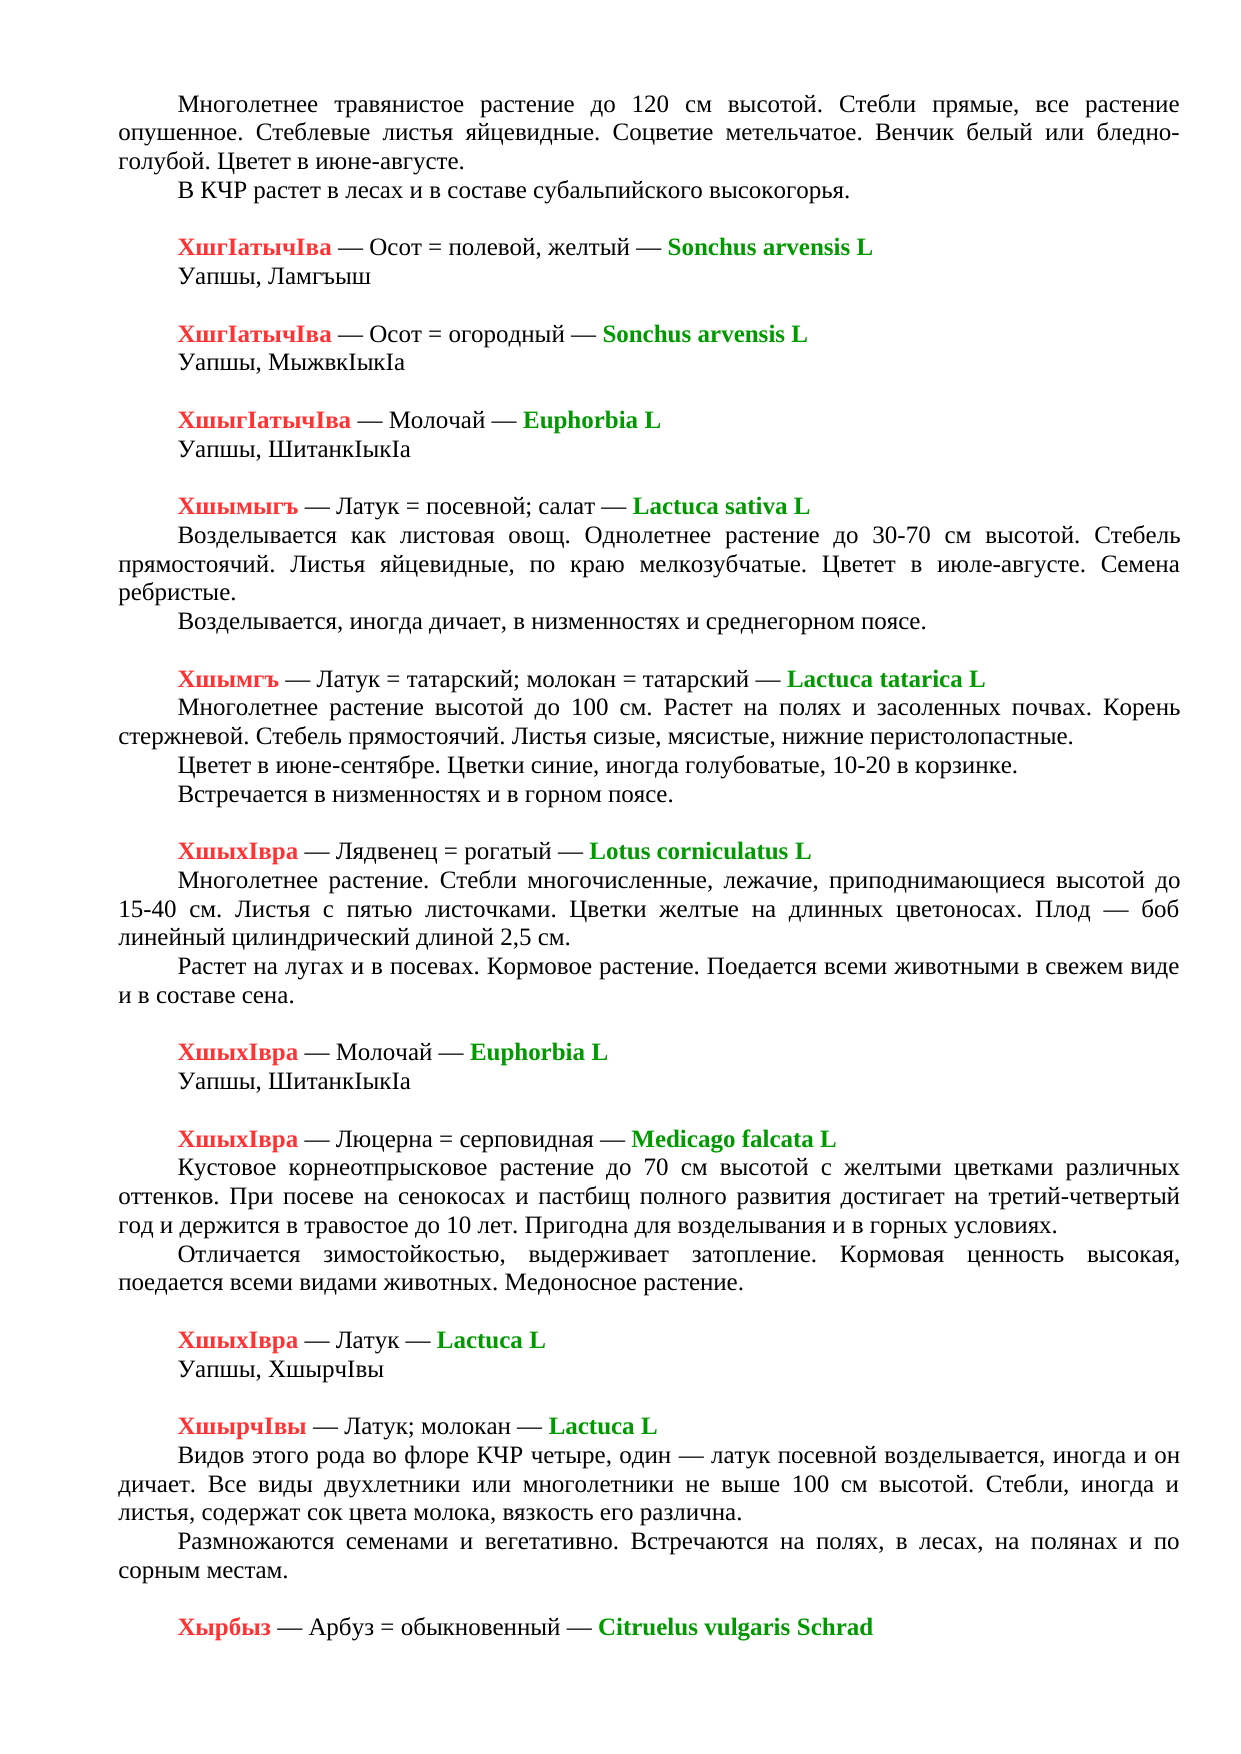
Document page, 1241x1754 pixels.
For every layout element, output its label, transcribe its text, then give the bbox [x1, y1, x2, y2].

text Хшымгъ — Латук = татарский; молокан = татарский — Lactuca tatarica L [118, 664, 1181, 692]
text В КЧР растет в лесах и в составе субальпийского высокогорья. [118, 175, 1181, 204]
text Растет на лугах и в посевах. Кормовое растение. Поедается всеми животными в свежем виде и в составе сена. [118, 951, 1181, 1009]
text Уапшы, ШитанкIыкIа [118, 1066, 1181, 1095]
text Уапшы, ХшырчIвы [118, 1354, 1181, 1382]
text Многолетнее травянистое растение до 120 см высотой. Стебли прямые, все растение опушенное. Стеблевые листья яйцевидные. Соцветие метельчатое. Венчик белый или бледно-голубой. Цветет в июне-августе. [118, 89, 1181, 175]
text Отличается зимостойкостью, выдерживает затопление. Кормовая ценность высокая, поедается всеми видами животных. Медоносное растение. [118, 1239, 1181, 1296]
text ХшыхIвра — Лядвенец = рогатый — Lotus corniculatus L [118, 836, 1181, 865]
text ХшыхIвра — Латук — Lactuca L [118, 1325, 1181, 1354]
text Уапшы, МыжвкIыкIа [118, 347, 1181, 376]
text Многолетнее растение высотой до 100 см. Растет на полях и засоленных почвах. Корень стержневой. Стебель прямостоячий. Листья сизые, мясистые, нижние перистолопастные. [118, 692, 1181, 750]
text ХшыгIатычIва — Молочай — Euphorbia L [118, 405, 1181, 434]
text Возделывается, иногда дичает, в низменностях и среднегорном поясе. [118, 606, 1181, 635]
text Хырбыз — Арбуз = обыкновенный — Citruelus vulgaris Schrad [118, 1612, 1181, 1641]
text Видов этого рода во флоре КЧР четыре, один — латук посевной возделывается, иногда и он дичает. Все виды двухлетники или многолетники не выше 100 см высотой. Стебли, иногда и листья, содержат сок цвета молока, вязкость его различна. [118, 1440, 1181, 1526]
text ХшырчIвы — Латук; молокан — Lactuca L [118, 1411, 1181, 1440]
text ХшыхIвра — Молочай — Euphorbia L [118, 1037, 1181, 1066]
text Многолетнее растение. Стебли многочисленные, лежачие, приподнимающиеся высотой до 15-40 см. Листья с пятью листочками. Цветки желтые на длинных цветоносах. Плод — боб линейный цилиндрический длиной 2,5 см. [118, 865, 1181, 951]
text Размножаются семенами и вегетативно. Встречаются на полях, в лесах, на полянах и по сорным местам. [118, 1526, 1181, 1584]
text Уапшы, Ламгъыш [118, 261, 1181, 290]
text Встречается в низменностях и в горном поясе. [118, 779, 1181, 807]
text ХшгIатычIва — Осот = полевой, желтый — Sonchus arvensis L [118, 232, 1181, 261]
text Кустовое корнеотпрысковое растение до 70 см высотой с желтыми цветками различных оттенков. При посеве на сенокосах и пастбищ полного развития достигает на третий-четвертый год и держится в травостое до 10 лет. Пригодна для возделывания и в горных условиях. [118, 1152, 1181, 1239]
text Хшымыгъ — Латук = посевной; салат — Lactuca sativa L [118, 491, 1181, 520]
text ХшгIатычIва — Осот = огородный — Sonchus arvensis L [118, 319, 1181, 347]
text Цветет в июне-сентябре. Цветки синие, иногда голубоватые, 10-20 в корзинке. [118, 750, 1181, 779]
text Уапшы, ШитанкIыкIа [118, 434, 1181, 462]
text Возделывается как листовая овощ. Однолетнее растение до 30-70 см высотой. Стебель прямостоячий. Листья яйцевидные, по краю мелкозубчатые. Цветет в июле-августе. Семена ребристые. [118, 520, 1181, 606]
text ХшыхIвра — Люцерна = серповидная — Medicago falcata L [118, 1124, 1181, 1152]
